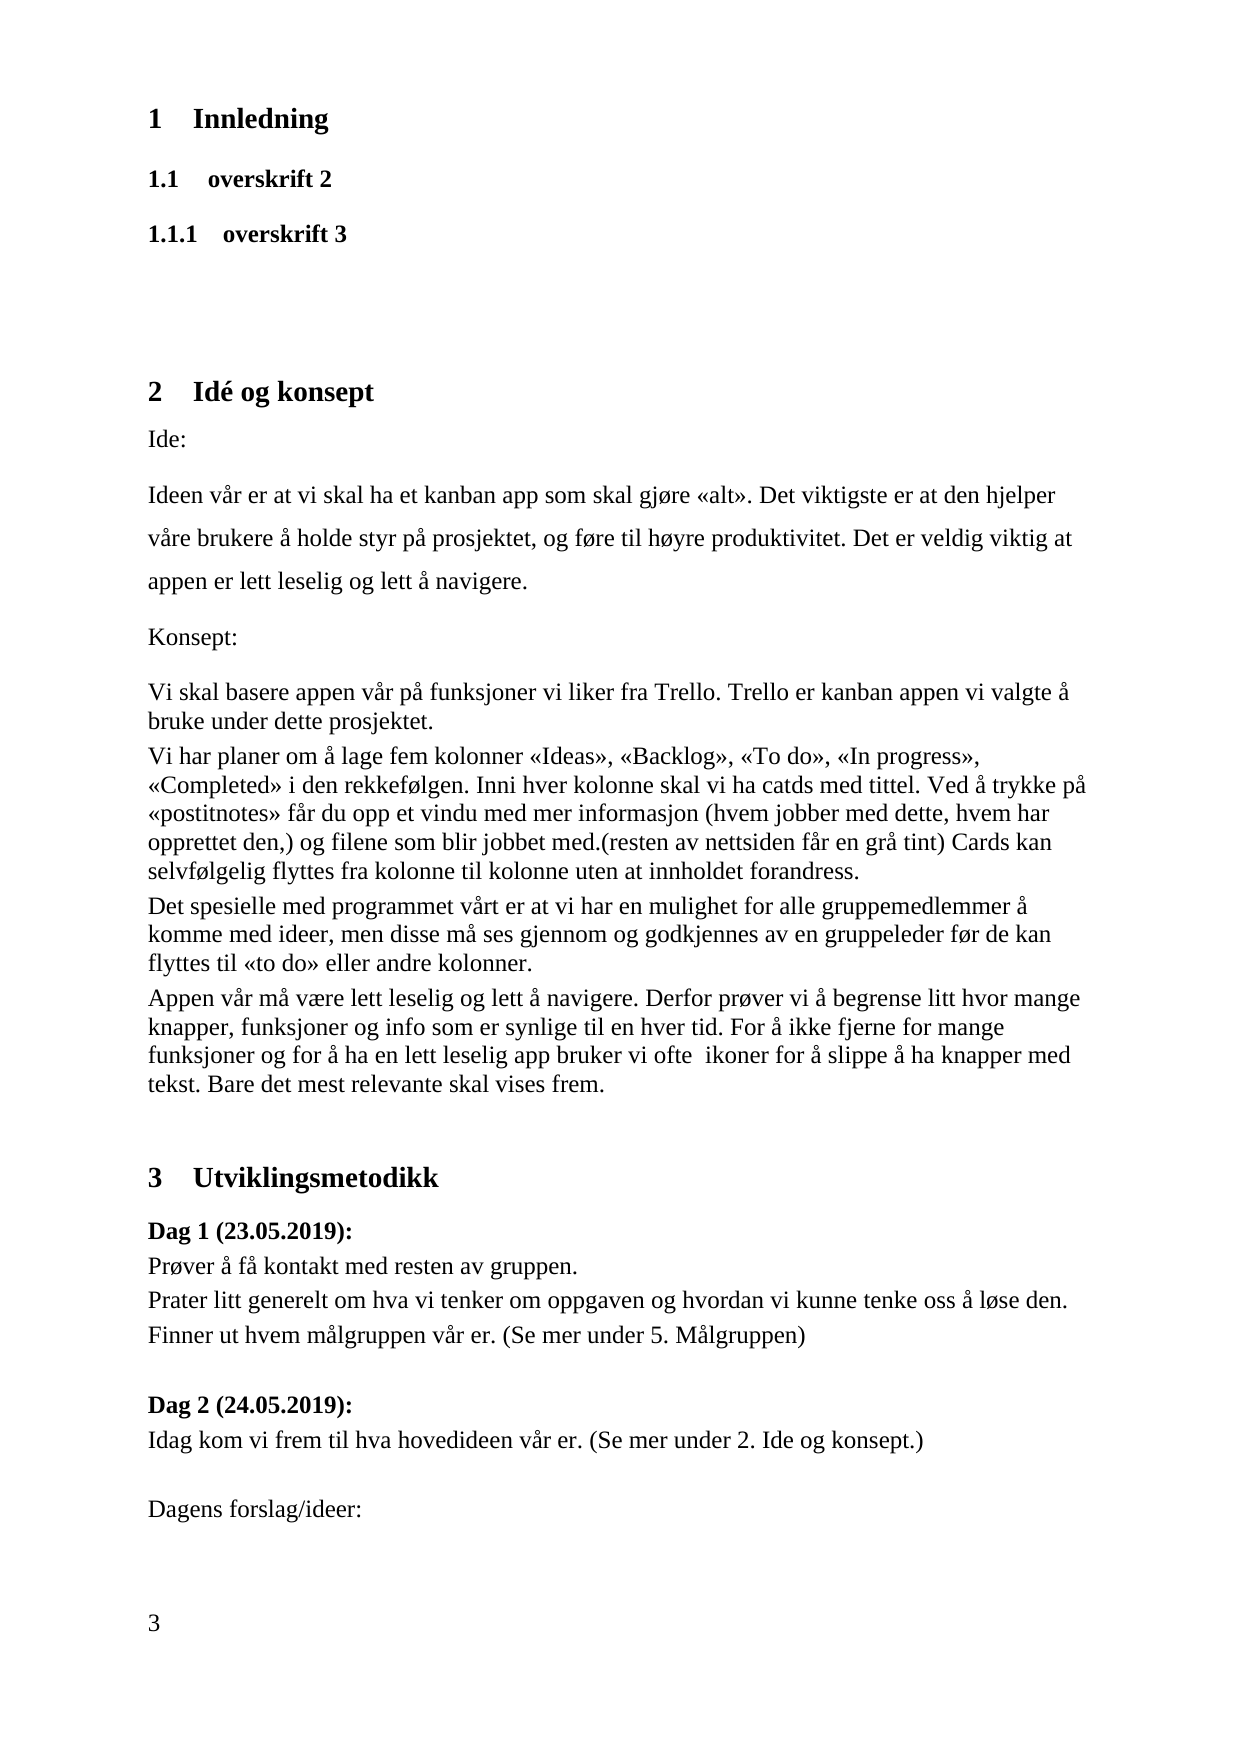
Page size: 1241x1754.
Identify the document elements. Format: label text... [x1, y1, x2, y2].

text Konsept: [148, 622, 1092, 651]
text Vi skal basere appen vår på funksjoner vi liker fra Trello. Trello er kanban appen vi valgte å bruke under dette prosjektet. [148, 677, 1092, 735]
text Dagens forslag/ideer: [148, 1494, 1092, 1523]
text Dag 2 (24.05.2019): [148, 1390, 1092, 1419]
subtitle Utviklingsmetodikk [148, 1160, 1092, 1193]
subtitle overskrift 2 [148, 164, 1092, 193]
text Ideen vår er at vi skal ha et kanban app som skal gjøre «alt». Det viktigste er at den hjelper våre brukere å holde styr på prosjektet, og føre til høyre produktivitet. Det er veldig viktig at appen er lett leselig og lett å navigere. [148, 480, 1092, 595]
text Appen vår må være lett leselig og lett å navigere. Derfor prøver vi å begrense litt hvor mange knapper, funksjoner og info som er synlige til en hver tid. For å ikke fjerne for mange funksjoner og for å ha en lett leselig app bruker vi ofte ikoner for å slippe å ha knapper med tekst. Bare det mest relevante skal vises frem. [148, 983, 1092, 1098]
subtitle Innledning [148, 101, 1092, 135]
text Ide: [148, 424, 1092, 453]
text Dag 1 (23.05.2019): [148, 1216, 1092, 1245]
subtitle overskrift 3 [148, 219, 1092, 248]
text Idag kom vi frem til hva hovedideen vår er. (Se mer under 2. Ide og konsept.) [148, 1425, 1092, 1453]
text Vi har planer om å lage fem kolonner «Ideas», «Backlog», «To do», «In progress», «Completed» i den rekkefølgen. Inni hver kolonne skal vi ha catds med tittel. Ved å trykke på «postitnotes» får du opp et vindu med mer informasjon (hvem jobber med dette, hvem har opprettet den,) og filene som blir jobbet med.(resten av nettsiden får en grå tint) Cards kan selvfølgelig flyttes fra kolonne til kolonne uten at innholdet forandress. [148, 741, 1092, 885]
text Prater litt generelt om hva vi tenker om oppgaven og hvordan vi kunne tenke oss å løse den. [148, 1286, 1092, 1314]
text Prøver å få kontakt med resten av gruppen. [148, 1251, 1092, 1279]
text Det spesielle med programmet vårt er at vi har en mulighet for alle gruppemedlemmer å komme med ideer, men disse må ses gjennom og godkjennes av en gruppeleder før de kan flyttes til «to do» eller andre kolonner. [148, 891, 1092, 977]
subtitle Idé og konsept [148, 374, 1092, 407]
text Finner ut hvem målgruppen vår er. (Se mer under 5. Målgruppen) [148, 1320, 1092, 1349]
